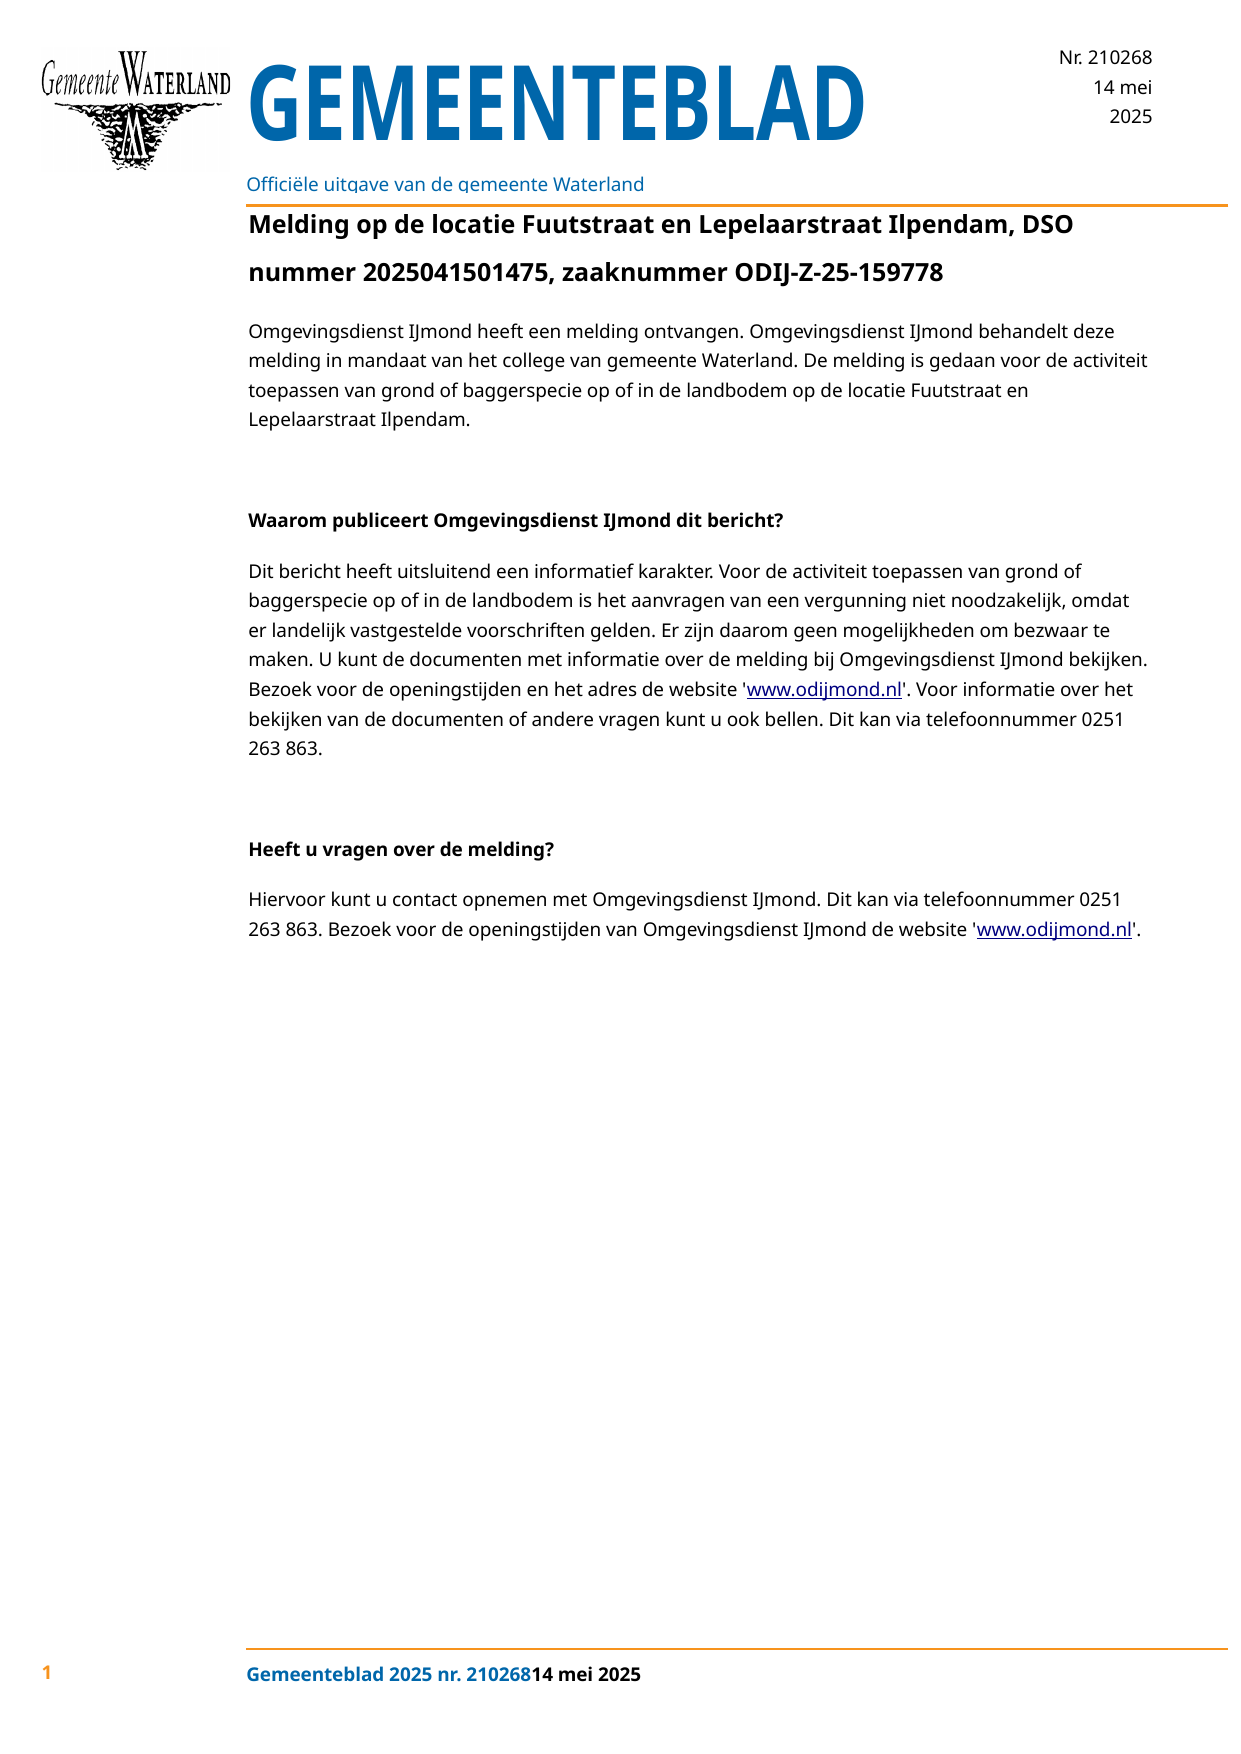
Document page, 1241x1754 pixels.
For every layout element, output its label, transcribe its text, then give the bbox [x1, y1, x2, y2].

text Hiervoor kunt u contact opnemen met Omgevingsdienst IJmond. Dit kan via telefoonnummer 0251 263 863. Bezoek voor de openingstijden van Omgevingsdienst IJmond de website 'www.odijmond.nl'. [248, 887, 1152, 942]
text Melding op de locatie Fuutstraat en Lepelaarstraat Ilpendam, DSO nummer 2025041501475, zaaknummer ODIJ-Z-25-159778 [248, 207, 1152, 288]
text Omgevingsdienst IJmond heeft een melding ontvangen. Omgevingsdienst IJmond behandelt deze melding in mandaat van het college van gemeente Waterland. De melding is gedaan voor de activiteit toepassen van grond of baggerspecie op of in de landbodem op de locatie Fuutstraat en Lepelaarstraat Ilpendam. [248, 318, 1152, 432]
text Heeft u vragen over de melding? [248, 836, 1152, 862]
text Waarom publiceert Omgevingsdienst IJmond dit bericht? [248, 507, 1152, 533]
text Dit bericht heeft uitsluitend een informatief karakter. Voor de activiteit toepassen van grond of baggerspecie op of in de landbodem is het aanvragen van een vergunning niet noodzakelijk, omdat er landelijk vastgestelde voorschriften gelden. Er zijn daarom geen mogelijkheden om bezwaar te maken. U kunt de documenten met informatie over de melding bij Omgevingsdienst IJmond bekijken. Bezoek voor de openingstijden en het adres de website 'www.odijmond.nl'. Voor informatie over het bekijken van de documenten of andere vragen kunt u ook bellen. Dit kan via telefoonnummer 0251 263 863. [248, 558, 1152, 761]
picture [41, 47, 231, 172]
